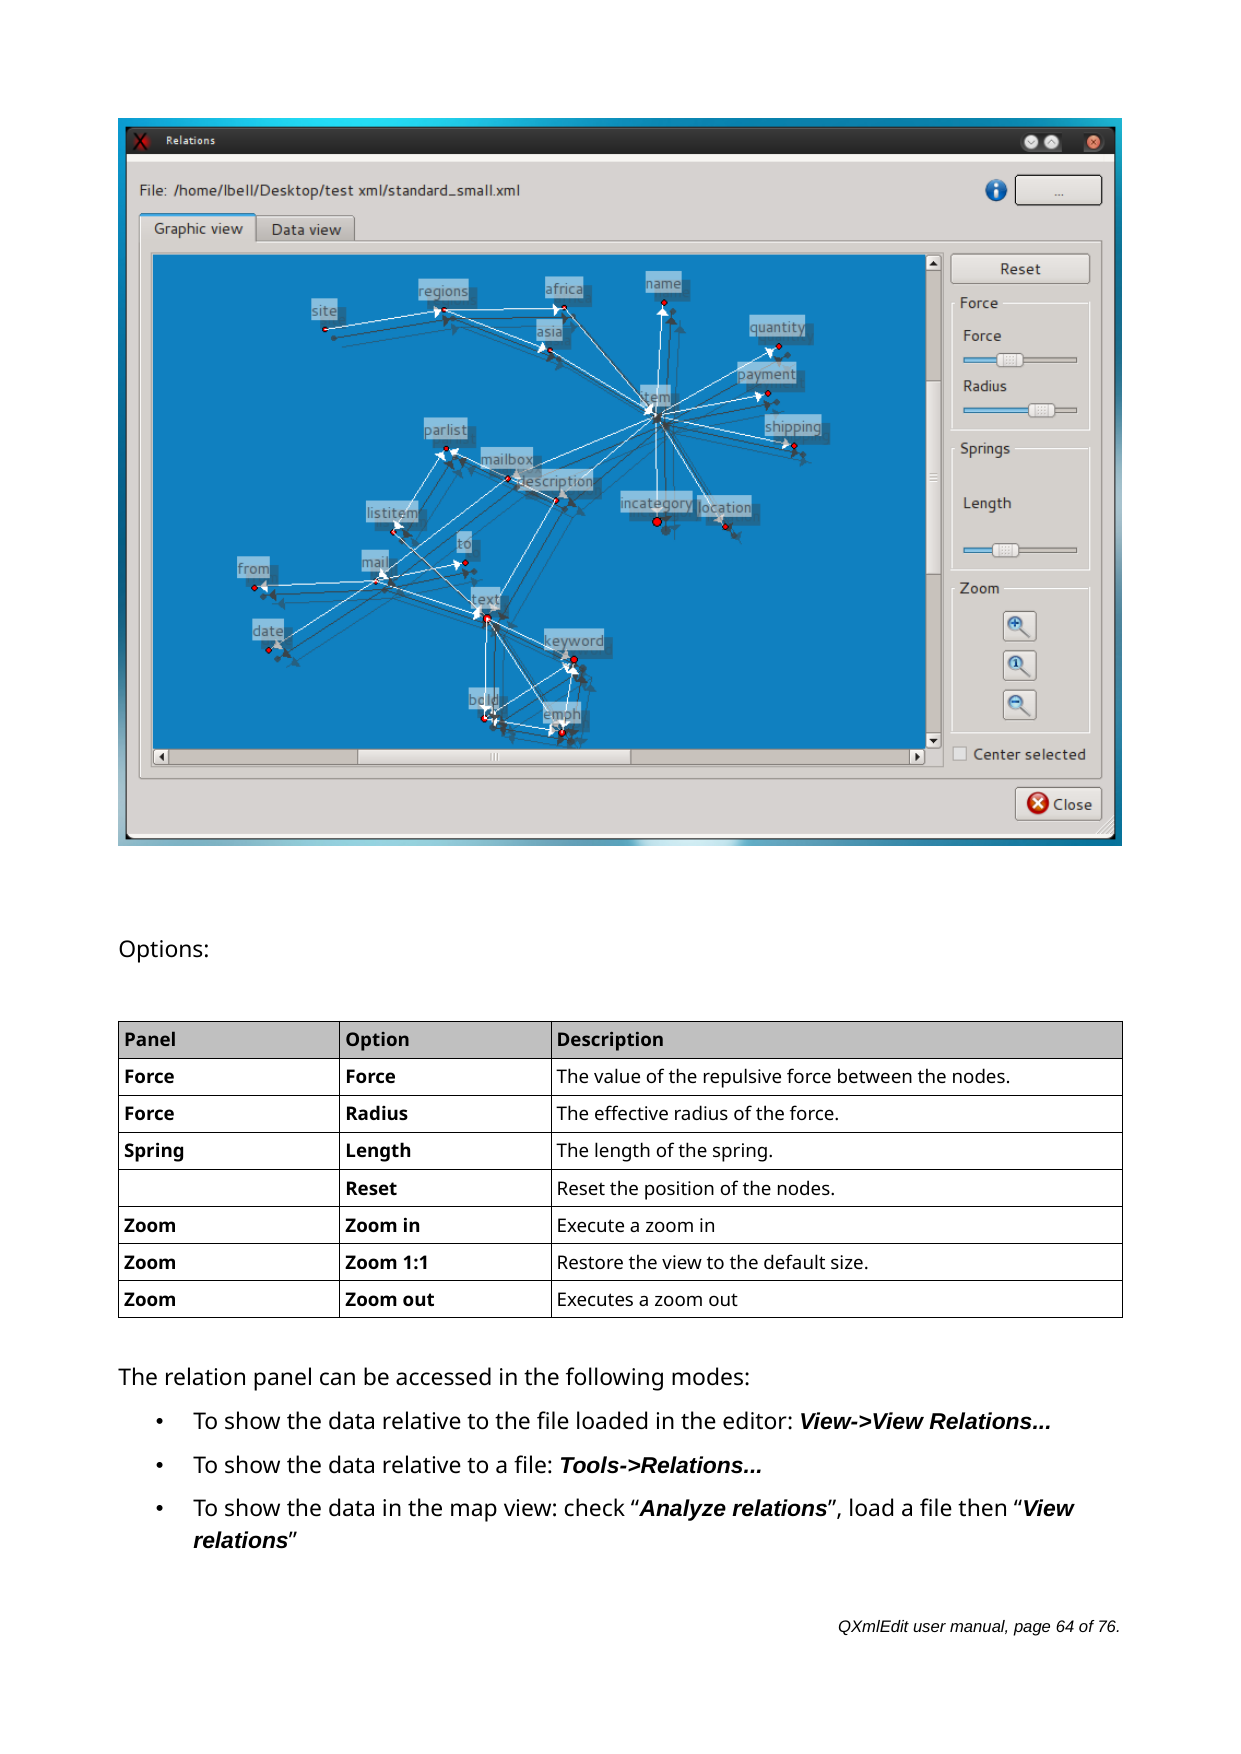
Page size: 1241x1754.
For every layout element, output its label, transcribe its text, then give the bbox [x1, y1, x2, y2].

table_cell Zoom [119, 1281, 339, 1317]
table_cell Radius [340, 1096, 551, 1132]
list To show the data relative to a file: Tools->Relations... [156, 1449, 1122, 1480]
picture [118, 118, 1122, 846]
table_cell Execute a zoom in [552, 1207, 1122, 1243]
table_cell Zoom 1:1 [340, 1244, 551, 1280]
table_cell [119, 1170, 339, 1206]
list To show the data relative to the file loaded in the editor: View->View Relations... [156, 1405, 1122, 1436]
table_cell The length of the spring. [552, 1133, 1122, 1169]
table_cell Executes a zoom out [552, 1281, 1122, 1317]
table_cell The effective radius of the force. [552, 1096, 1122, 1132]
table_cell Reset the position of the nodes. [552, 1170, 1122, 1206]
text The relation panel can be accessed in the following modes: [118, 1361, 1122, 1392]
table_header Description [552, 1022, 1122, 1058]
table_cell Zoom in [340, 1207, 551, 1243]
table_cell Reset [340, 1170, 551, 1206]
table_cell Force [340, 1059, 551, 1095]
table_cell Restore the view to the default size. [552, 1244, 1122, 1280]
list To show the data in the map view: check “Analyze relations”, load a file then “View relations” [156, 1492, 1122, 1555]
table_cell Length [340, 1133, 551, 1169]
table_cell Force [119, 1096, 339, 1132]
table_cell Spring [119, 1133, 339, 1169]
table_cell Zoom [119, 1207, 339, 1243]
table_header Panel [119, 1022, 339, 1058]
table_cell Zoom [119, 1244, 339, 1280]
table_header Option [340, 1022, 551, 1058]
table_cell Force [119, 1059, 339, 1095]
text Options: [118, 933, 1122, 964]
table_cell Zoom out [340, 1281, 551, 1317]
table_cell The value of the repulsive force between the nodes. [552, 1059, 1122, 1095]
